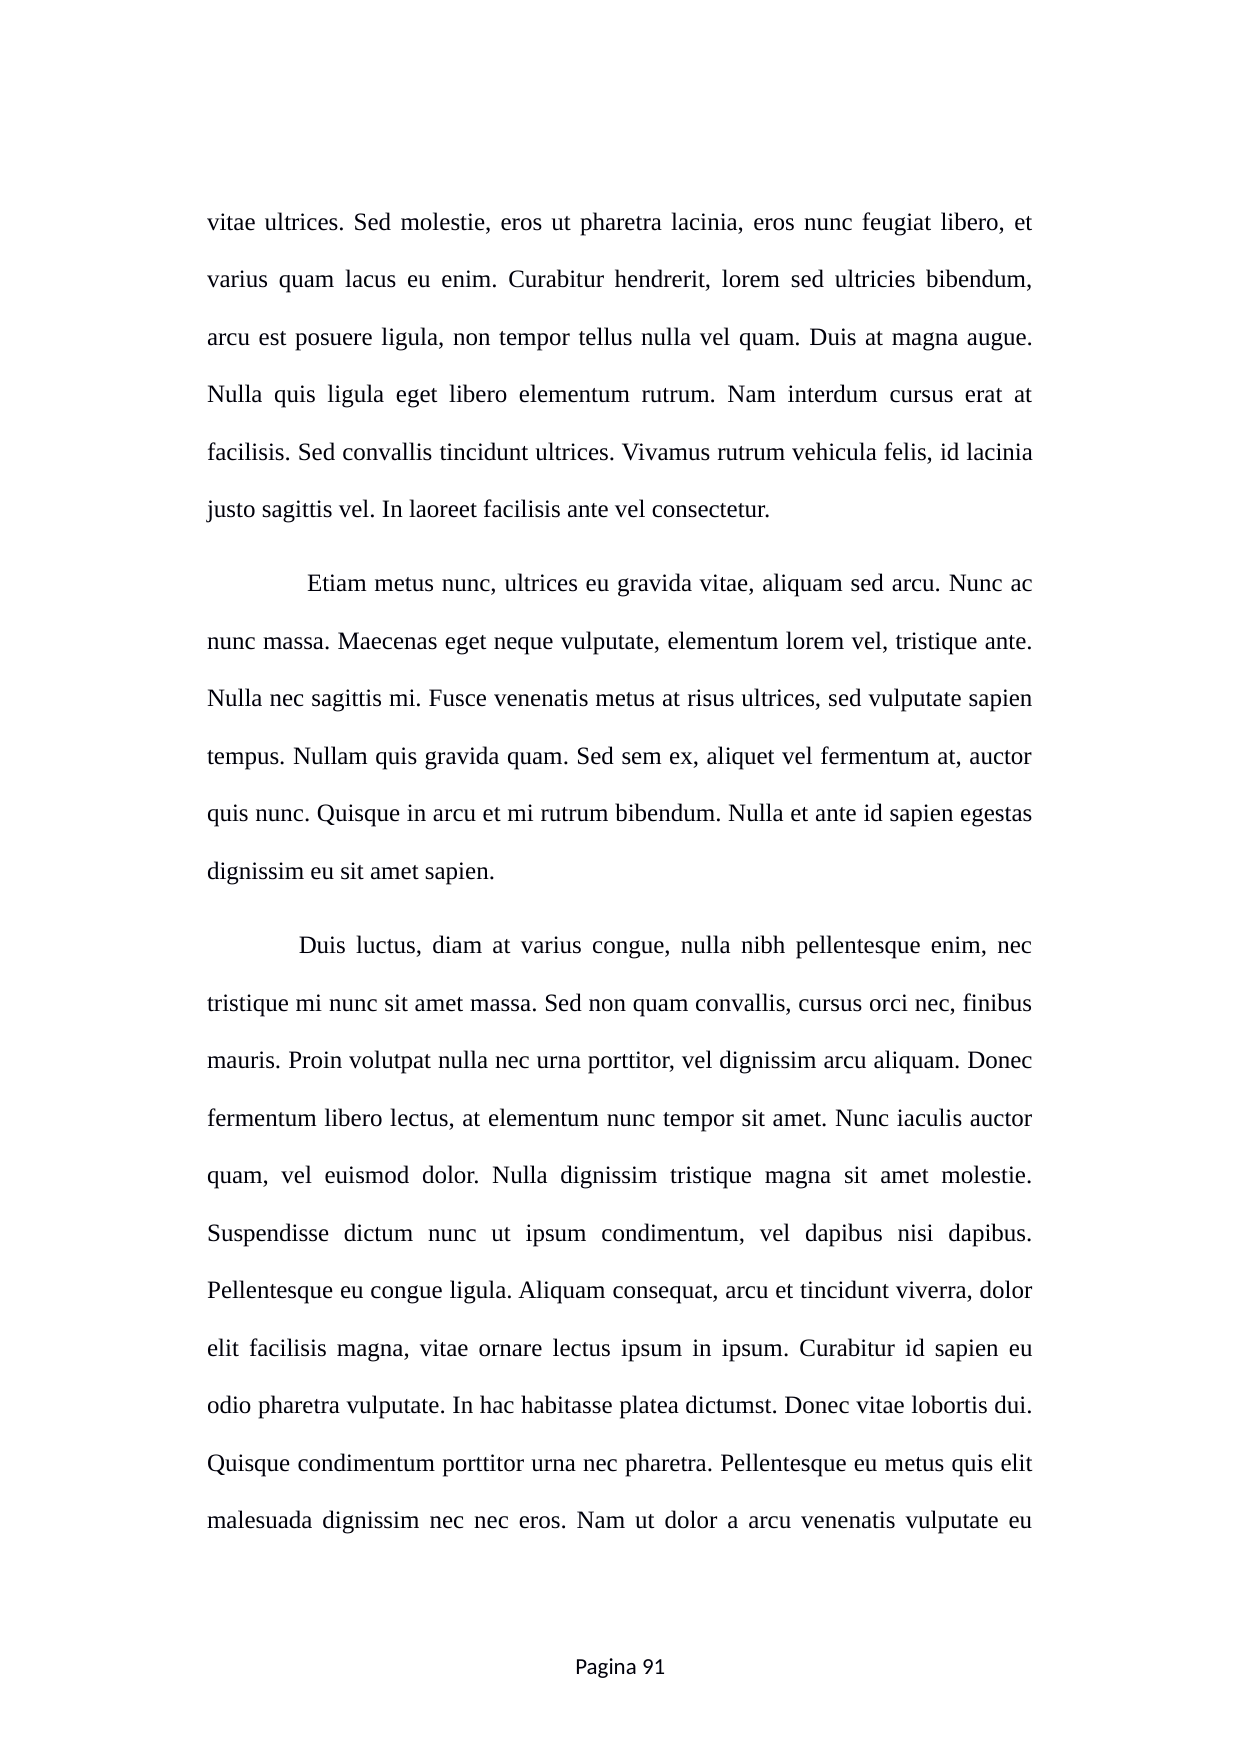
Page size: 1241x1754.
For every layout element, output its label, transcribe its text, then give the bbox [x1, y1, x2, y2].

text Etiam metus nunc, ultrices eu gravida vitae, aliquam sed arcu. Nunc ac nunc massa. Maecenas eget neque vulputate, elementum lorem vel, tristique ante. Nulla nec sagittis mi. Fusce venenatis metus at risus ultrices, sed vulputate sapien tempus. Nullam quis gravida quam. Sed sem ex, aliquet vel fermentum at, auctor quis nunc. Quisque in arcu et mi rutrum bibendum. Nulla et ante id sapien egestas dignissim eu sit amet sapien. [207, 568, 1033, 885]
text vitae ultrices. Sed molestie, eros ut pharetra lacinia, eros nunc feugiat libero, et varius quam lacus eu enim. Curabitur hendrerit, lorem sed ultricies bibendum, arcu est posuere ligula, non tempor tellus nulla vel quam. Duis at magna augue. Nulla quis ligula eget libero elementum rutrum. Nam interdum cursus erat at facilisis. Sed convallis tincidunt ultrices. Vivamus rutrum vehicula felis, id lacinia justo sagittis vel. In laoreet facilisis ante vel consectetur. [207, 207, 1033, 523]
text Duis luctus, diam at varius congue, nulla nibh pellentesque enim, nec tristique mi nunc sit amet massa. Sed non quam convallis, cursus orci nec, finibus mauris. Proin volutpat nulla nec urna porttitor, vel dignissim arcu aliquam. Donec fermentum libero lectus, at elementum nunc tempor sit amet. Nunc iaculis auctor quam, vel euismod dolor. Nulla dignissim tristique magna sit amet molestie. Suspendisse dictum nunc ut ipsum condimentum, vel dapibus nisi dapibus. Pellentesque eu congue ligula. Aliquam consequat, arcu et tincidunt viverra, dolor elit facilisis magna, vitae ornare lectus ipsum in ipsum. Curabitur id sapien eu odio pharetra vulputate. In hac habitasse platea dictumst. Donec vitae lobortis dui. Quisque condimentum porttitor urna nec pharetra. Pellentesque eu metus quis elit malesuada dignissim nec nec eros. Nam ut dolor a arcu venenatis vulputate eu [207, 930, 1033, 1534]
